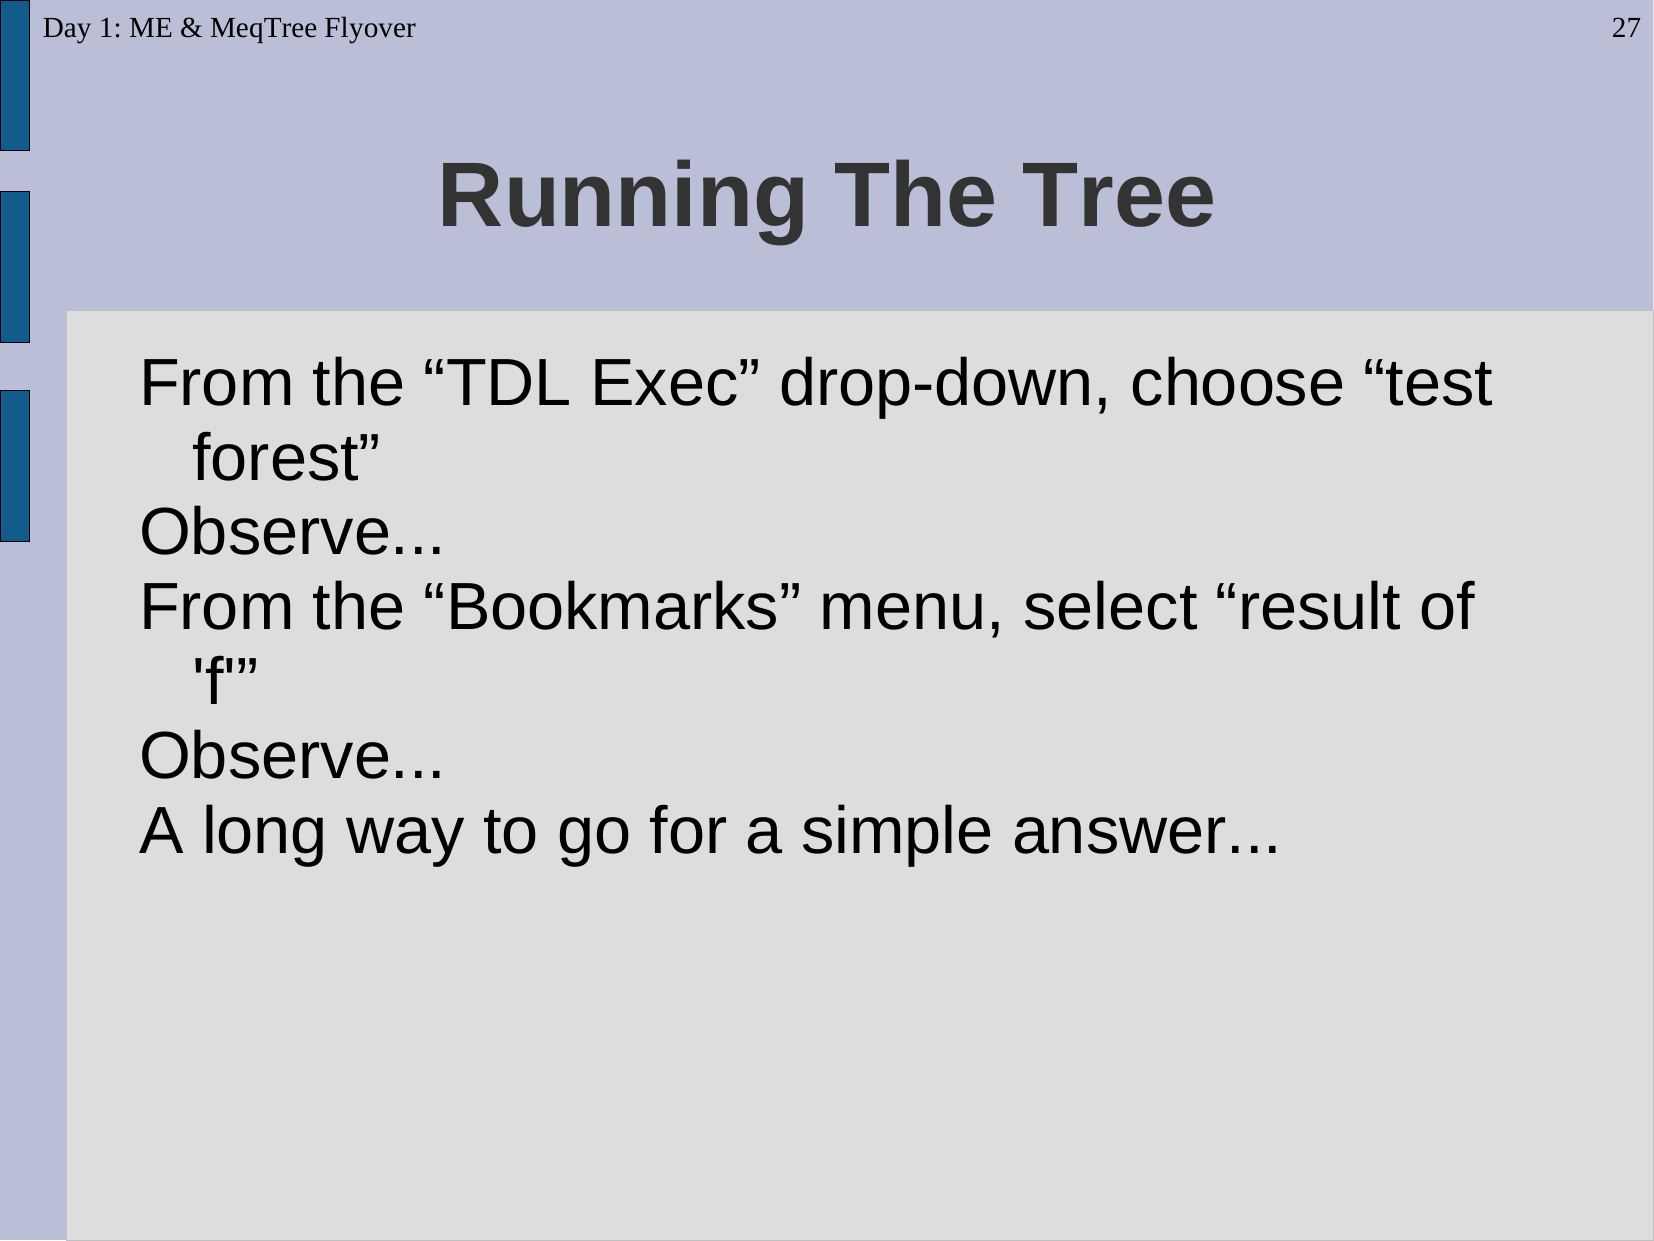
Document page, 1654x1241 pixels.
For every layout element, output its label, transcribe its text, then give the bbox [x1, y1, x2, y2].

list From the “TDL Exec” drop-down, choose “test forest” Observe... From the “Bookmarks” menu, select “result of 'f'” Observe... A long way to go for a simple answer... [121, 344, 1534, 1127]
title Running The Tree [121, 91, 1534, 299]
